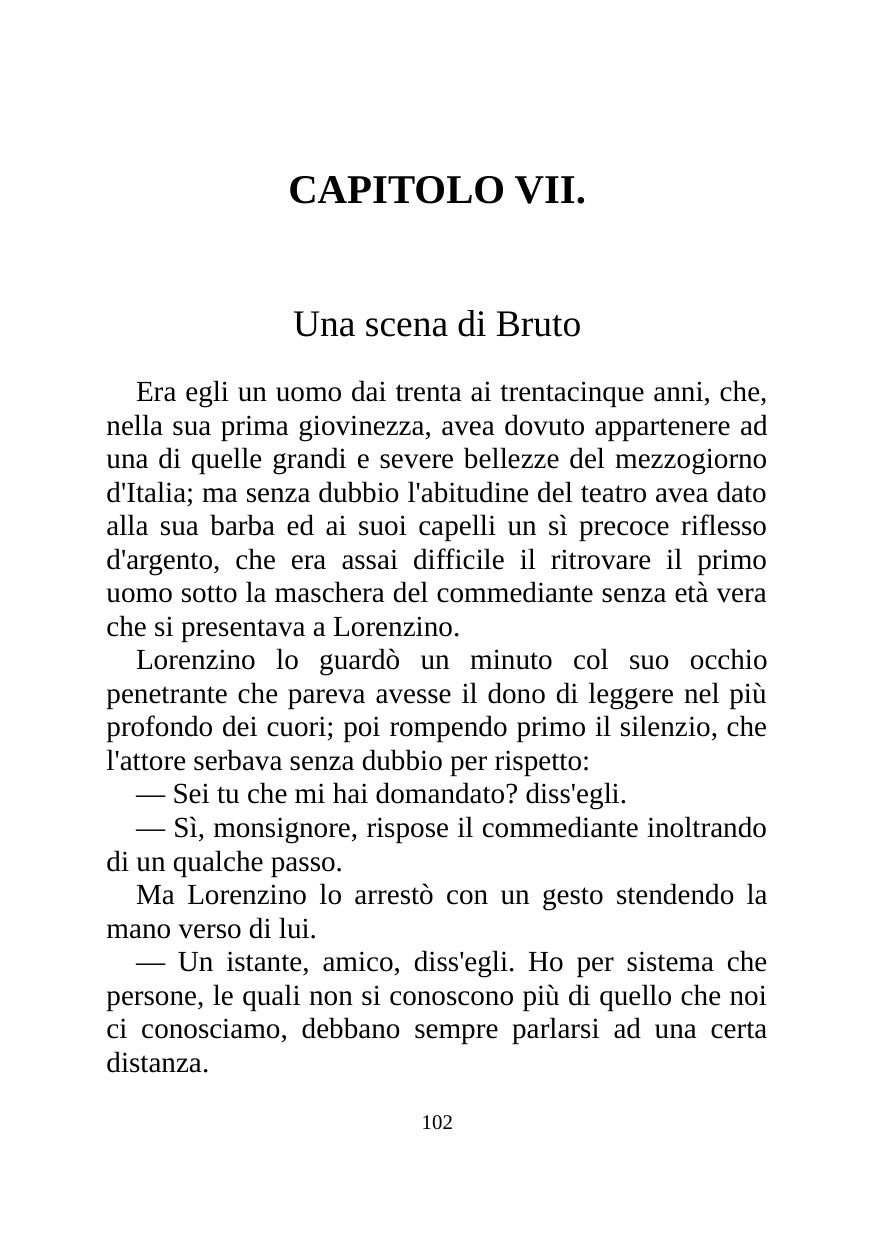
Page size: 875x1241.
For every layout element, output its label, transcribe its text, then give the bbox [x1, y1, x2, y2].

text Lorenzino lo guardò un minuto col suo occhio penetrante che pareva avesse il dono di leggere nel più profondo dei cuori; poi rompendo primo il silenzio, che l'attore serbava senza dubbio per rispetto: [106, 642, 768, 777]
subtitle Una scena di Bruto [106, 301, 768, 344]
subtitle CAPITOLO VII. [106, 165, 768, 212]
text — Sì, monsignore, rispose il commediante inoltrando di un qualche passo. [106, 810, 768, 877]
text Era egli un uomo dai trenta ai trentacinque anni, che, nella sua prima giovinezza, avea dovuto appartenere ad una di quelle grandi e severe bellezze del mezzogiorno d'Italia; ma senza dubbio l'abitudine del teatro avea dato alla sua barba ed ai suoi capelli un sì precoce riflesso d'argento, che era assai difficile il ritrovare il primo uomo sotto la maschera del commediante senza età vera che si presentava a Lorenzino. [106, 374, 768, 642]
text — Sei tu che mi hai domandato? diss'egli. [106, 777, 768, 810]
text — Un istante, amico, diss'egli. Ho per sistema che persone, le quali non si conoscono più di quello che noi ci conosciamo, debbano sempre parlarsi ad una certa distanza. [106, 944, 768, 1078]
text Ma Lorenzino lo arrestò con un gesto stendendo la mano verso di lui. [106, 877, 768, 944]
